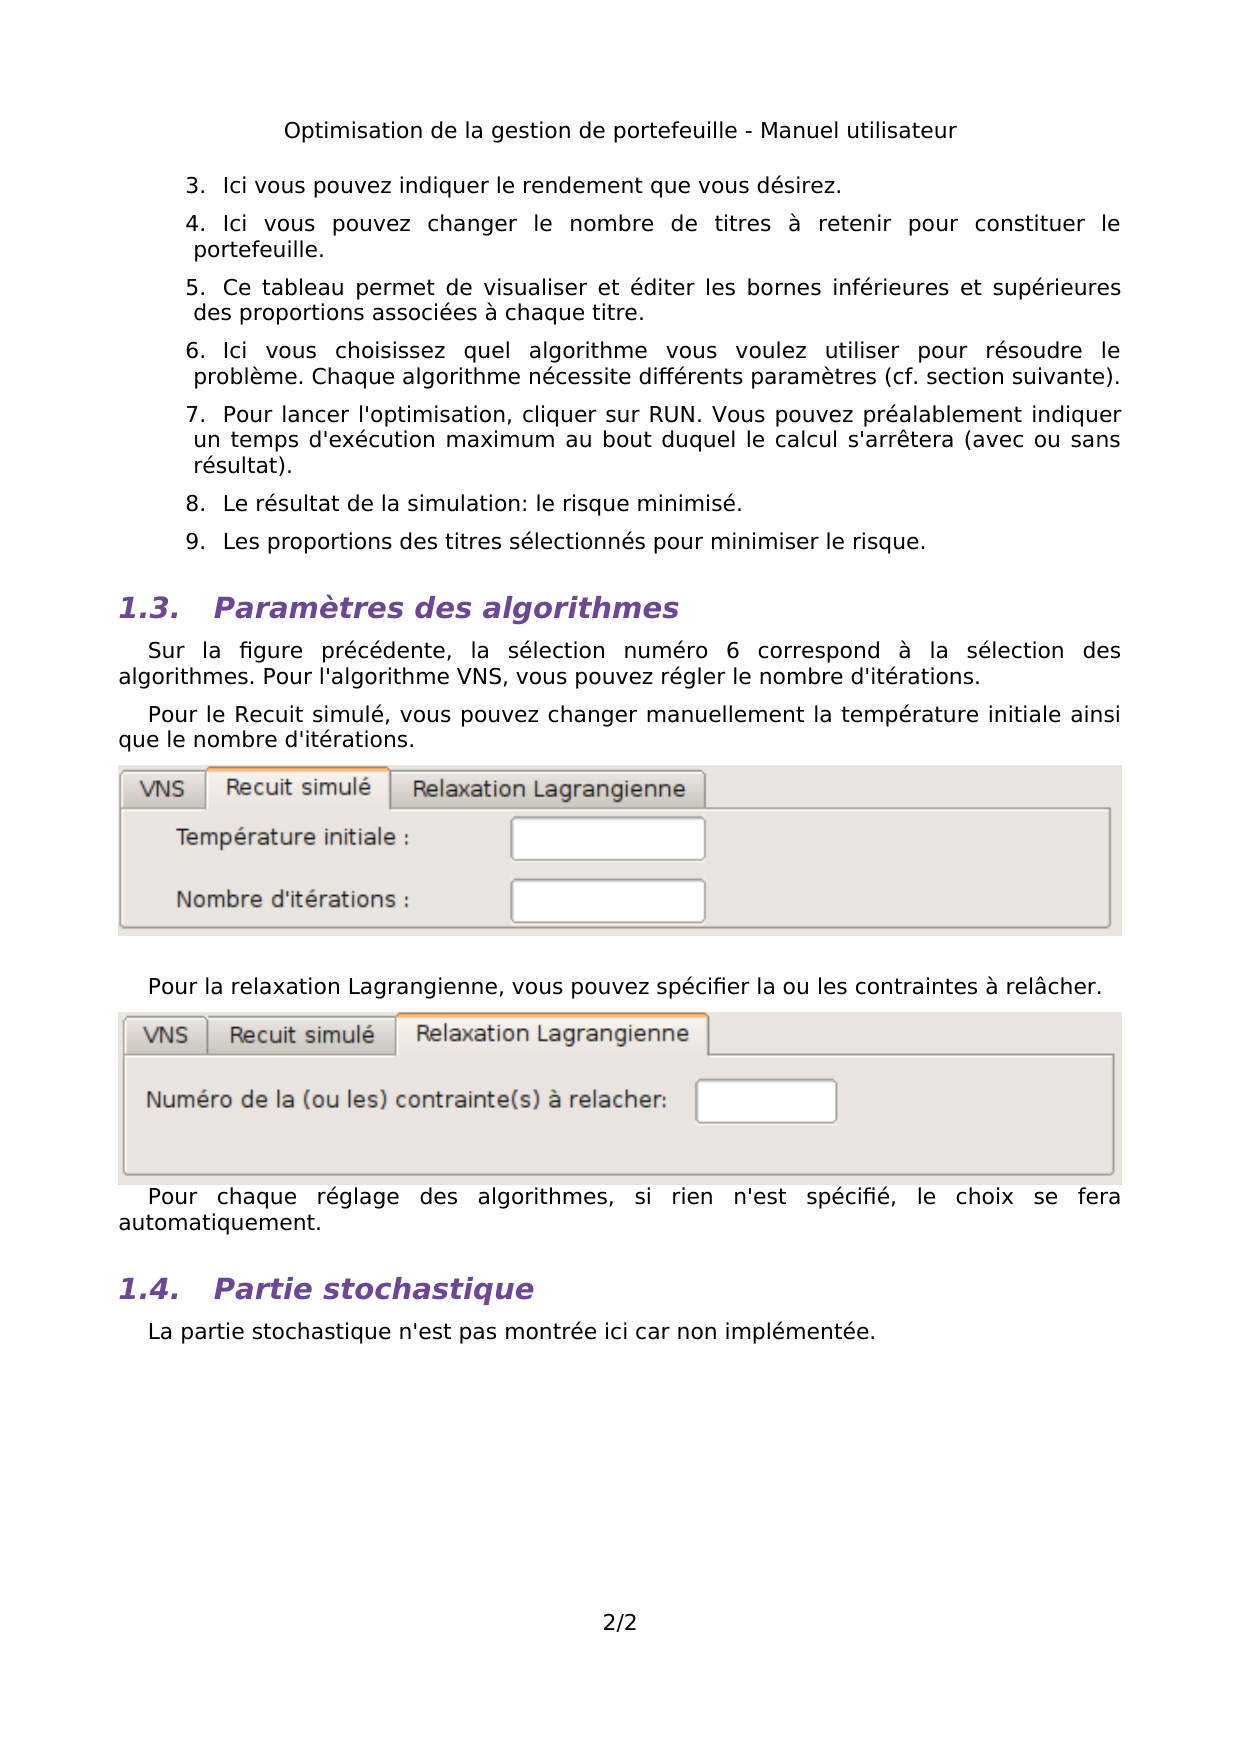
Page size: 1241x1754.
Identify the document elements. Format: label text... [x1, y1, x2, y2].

subtitle Partie stochastique [118, 1273, 1122, 1307]
list Pour lancer l'optimisation, cliquer sur RUN. Vous pouvez préalablement indiquer un temps d'exécution maximum au bout duquel le calcul s'arrêtera (avec ou sans résultat). [156, 402, 1122, 478]
subtitle Paramètres des algorithmes [118, 592, 1122, 626]
list Ici vous pouvez indiquer le rendement que vous désirez. [156, 173, 1122, 199]
list Ici vous pouvez changer le nombre de titres à retenir pour constituer le portefeuille. [156, 211, 1122, 262]
text Pour chaque réglage des algorithmes, si rien n'est spécifié, le choix se fera automatiquement. [118, 1185, 1122, 1235]
list Les proportions des titres sélectionnés pour minimiser le risque. [156, 529, 1122, 554]
list Le résultat de la simulation: le risque minimisé. [156, 491, 1122, 516]
text La partie stochastique n'est pas montrée ici car non implémentée. [118, 1319, 1122, 1345]
picture [118, 1012, 1122, 1185]
text Sur la figure précédente, la sélection numéro 6 correspond à la sélection des algorithmes. Pour l'algorithme VNS, vous pouvez régler le nombre d'itérations. [118, 638, 1122, 689]
text Pour la relaxation Lagrangienne, vous pouvez spécifier la ou les contraintes à relâcher. [118, 974, 1122, 999]
picture [118, 765, 1122, 936]
text Pour le Recuit simulé, vous pouvez changer manuellement la température initiale ainsi que le nombre d'itérations. [118, 702, 1122, 753]
list Ce tableau permet de visualiser et éditer les bornes inférieures et supérieures des proportions associées à chaque titre. [156, 275, 1122, 326]
list Ici vous choisissez quel algorithme vous voulez utiliser pour résoudre le problème. Chaque algorithme nécessite différents paramètres (cf. section suivante). [156, 338, 1122, 389]
